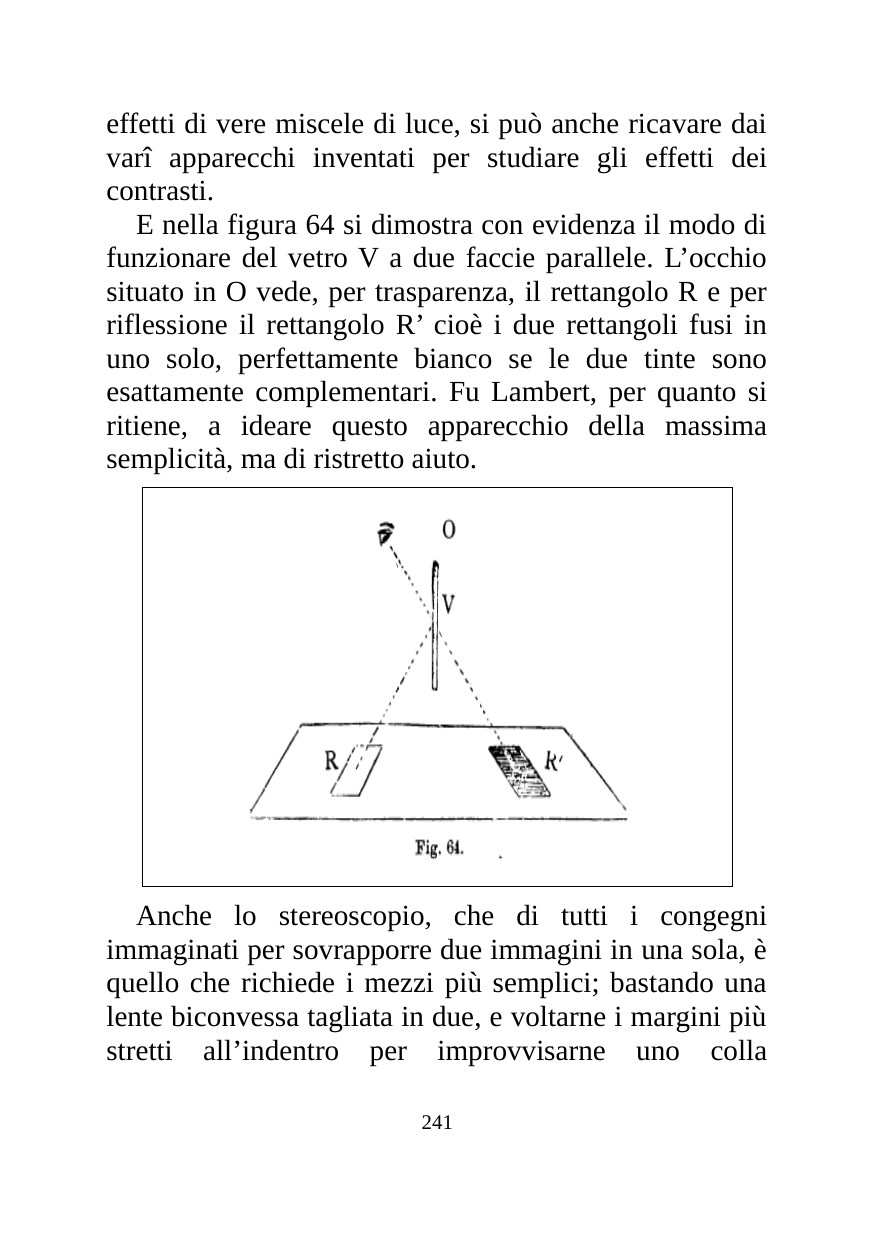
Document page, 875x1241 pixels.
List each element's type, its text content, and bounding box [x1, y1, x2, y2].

text effetti di vere miscele di luce, si può anche ricavare dai varî apparecchi inventati per studiare gli effetti dei contrasti. [106, 106, 768, 207]
text Anche lo stereoscopio, che di tutti i congegni immaginati per sovrapporre due immagini in una sola, è quello che richiede i mezzi più semplici; bastando una lente biconvessa tagliata in due, e voltarne i margini più stretti all’indentro per improvvisarne uno colla [106, 475, 768, 1066]
picture [234, 500, 640, 860]
text E nella figura 64 si dimostra con evidenza il modo di funzionare del vetro V a due faccie parallele. L’occhio situato in O vede, per trasparenza, il rettangolo R e per riflessione il rettangolo R’ cioè i due rettangoli fusi in uno solo, perfettamente bianco se le due tinte sono esattamente complementari. Fu Lambert, per quanto si ritiene, a ideare questo apparecchio della massima semplicità, ma di ristretto aiuto. [106, 207, 768, 475]
